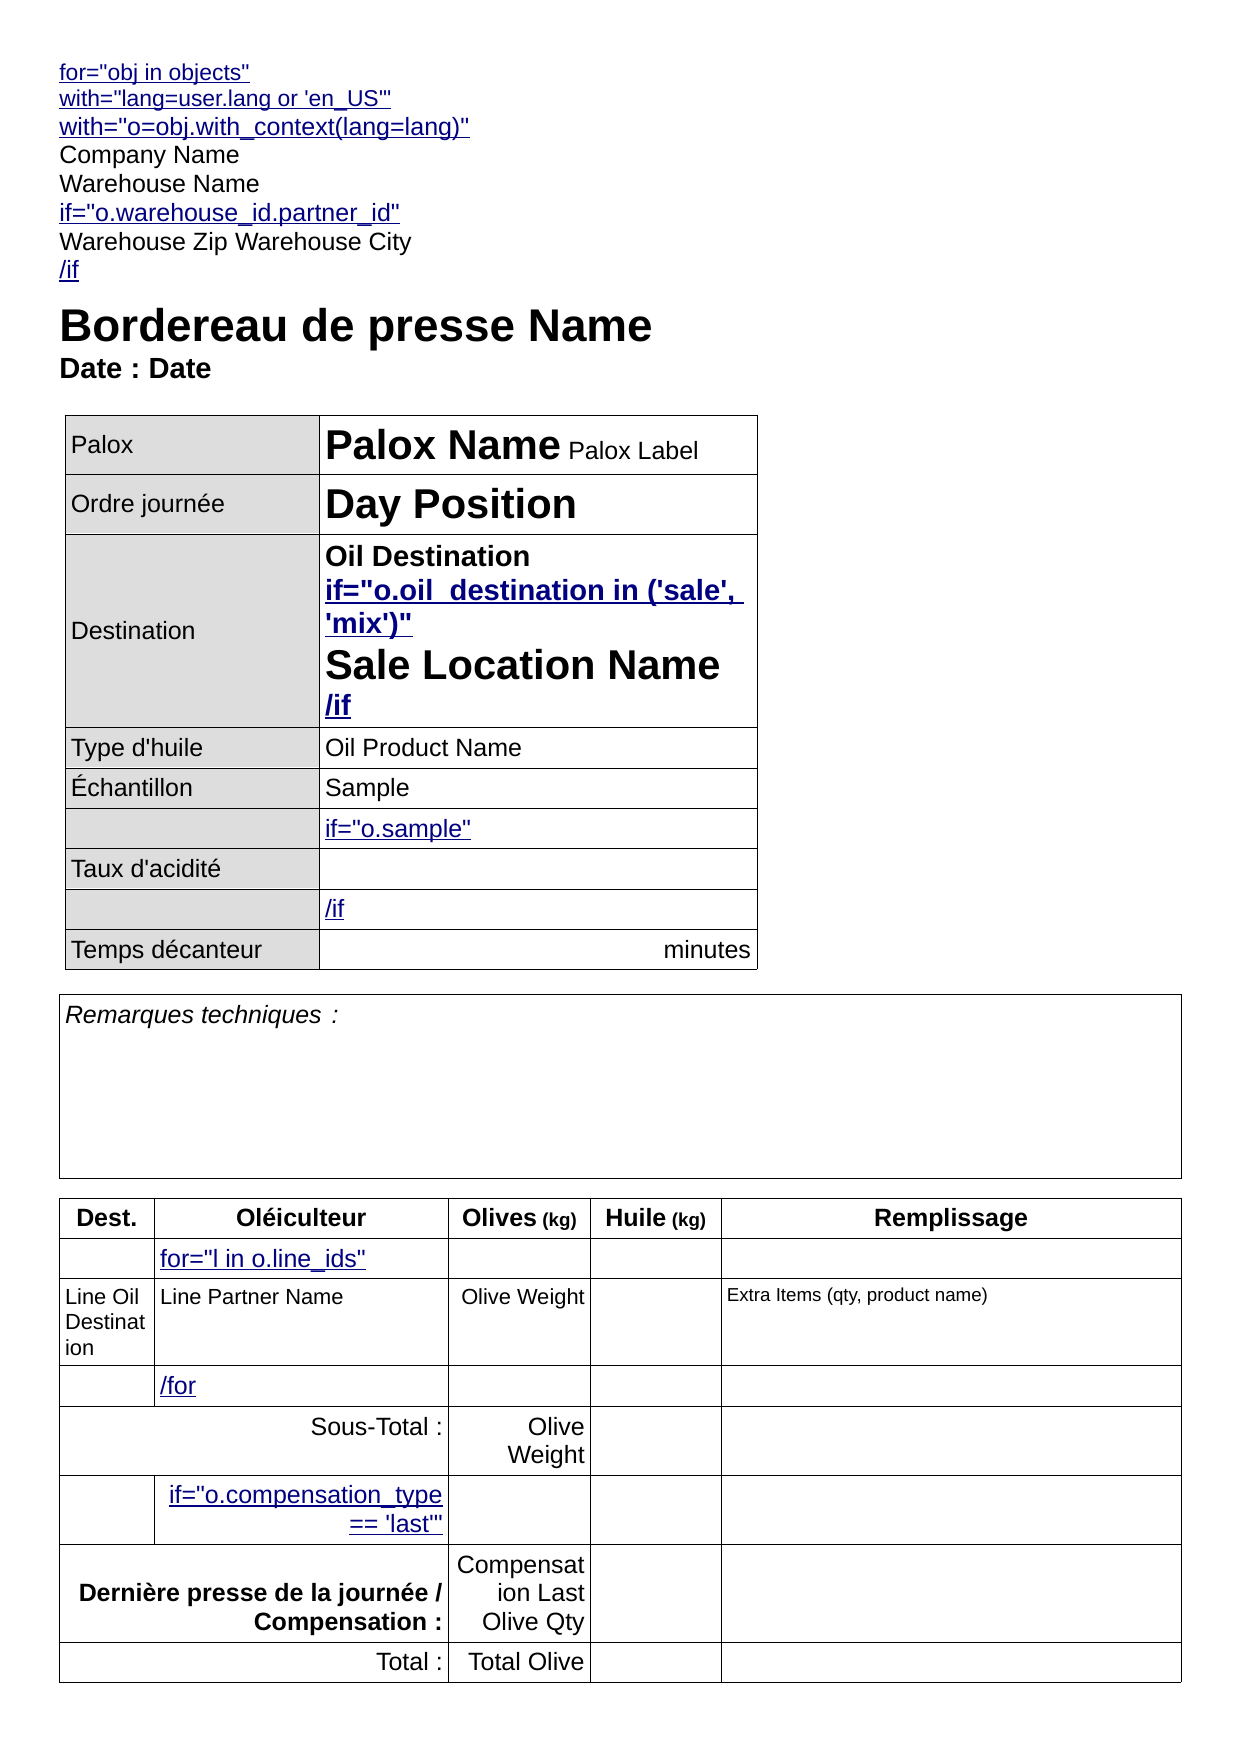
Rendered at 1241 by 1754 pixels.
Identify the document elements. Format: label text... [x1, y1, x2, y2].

table_header Huile (kg) [591, 1199, 721, 1238]
table_cell Line Oil Destination [60, 1279, 154, 1365]
table_cell [722, 1407, 1181, 1475]
text with="o=obj.with_context(lang=lang)" [59, 112, 1181, 141]
table_header Olives (kg) [449, 1199, 590, 1238]
table_cell Destination [66, 535, 319, 727]
table_header Company Name Warehouse Name if="o.warehouse_id.partner_id" Warehouse Zip Warehouse City /if [59, 141, 1181, 284]
table_cell Bordereau de presse Name Date : Date [59, 299, 1181, 385]
table_cell [591, 1239, 721, 1278]
table_header Remarques techniques : [60, 995, 1181, 1178]
table_cell /for [155, 1366, 448, 1406]
table_header Palox Name Palox Label [320, 416, 757, 474]
table_header Oléiculteur [155, 1199, 448, 1238]
table_cell Dernière presse de la journée / Compensation : [60, 1545, 448, 1642]
table_cell Extra Items (qty, product name) [722, 1279, 1181, 1365]
table_cell [449, 1366, 590, 1406]
table_cell Oil Destination if="o.oil_destination in ('sale', 'mix')" Sale Location Name /if [320, 535, 757, 727]
table_header Palox [66, 416, 319, 474]
table_cell [591, 1476, 721, 1544]
table_cell [449, 1476, 590, 1544]
text with="lang=user.lang or 'en_US'" [59, 85, 1181, 112]
table_cell [722, 1239, 1181, 1278]
table_cell Total : [60, 1643, 448, 1682]
table_cell Olive Weight [449, 1407, 590, 1475]
table_cell Total Olive [449, 1643, 590, 1682]
table_cell Temps décanteur [66, 930, 319, 969]
table_cell [59, 284, 1181, 299]
table_cell [60, 1366, 154, 1406]
table_cell for="l in o.line_ids" [155, 1239, 448, 1278]
table_cell [722, 1366, 1181, 1406]
text for="obj in objects" [59, 59, 1181, 85]
table_header Remplissage [722, 1199, 1181, 1238]
table_cell Taux d'acidité [66, 849, 319, 888]
table_cell [591, 1366, 721, 1406]
table_cell Oil Product Name [320, 728, 757, 767]
table_cell [449, 1239, 590, 1278]
table_cell [722, 1545, 1181, 1642]
table_cell Line Partner Name [155, 1279, 448, 1365]
table_cell [722, 1643, 1181, 1682]
table_header [59, 409, 762, 975]
table_cell Sample [320, 769, 757, 808]
table_header [762, 409, 1181, 975]
table_cell [60, 1239, 154, 1278]
table_cell if="o.compensation_type == 'last'" [155, 1476, 448, 1544]
table_cell [722, 1476, 1181, 1544]
table_header Dest. [60, 1199, 154, 1238]
table_cell Olive Weight [449, 1279, 590, 1365]
table_cell minutes [320, 930, 757, 969]
table_cell [320, 849, 757, 888]
table_cell Day Position [320, 475, 757, 533]
table_cell [66, 890, 319, 929]
table_cell [66, 809, 319, 848]
table_cell Type d'huile [66, 728, 319, 767]
table_cell [60, 1476, 154, 1544]
table_cell if="o.sample" [320, 809, 757, 848]
table_cell Sous-Total : [60, 1407, 448, 1475]
table_cell [591, 1643, 721, 1682]
table_cell [591, 1545, 721, 1642]
table_cell /if [320, 890, 757, 929]
table_cell Échantillon [66, 769, 319, 808]
table_cell Compensation Last Olive Qty [449, 1545, 590, 1642]
table_cell [591, 1407, 721, 1475]
table_cell Ordre journée [66, 475, 319, 533]
table_cell [591, 1279, 721, 1365]
